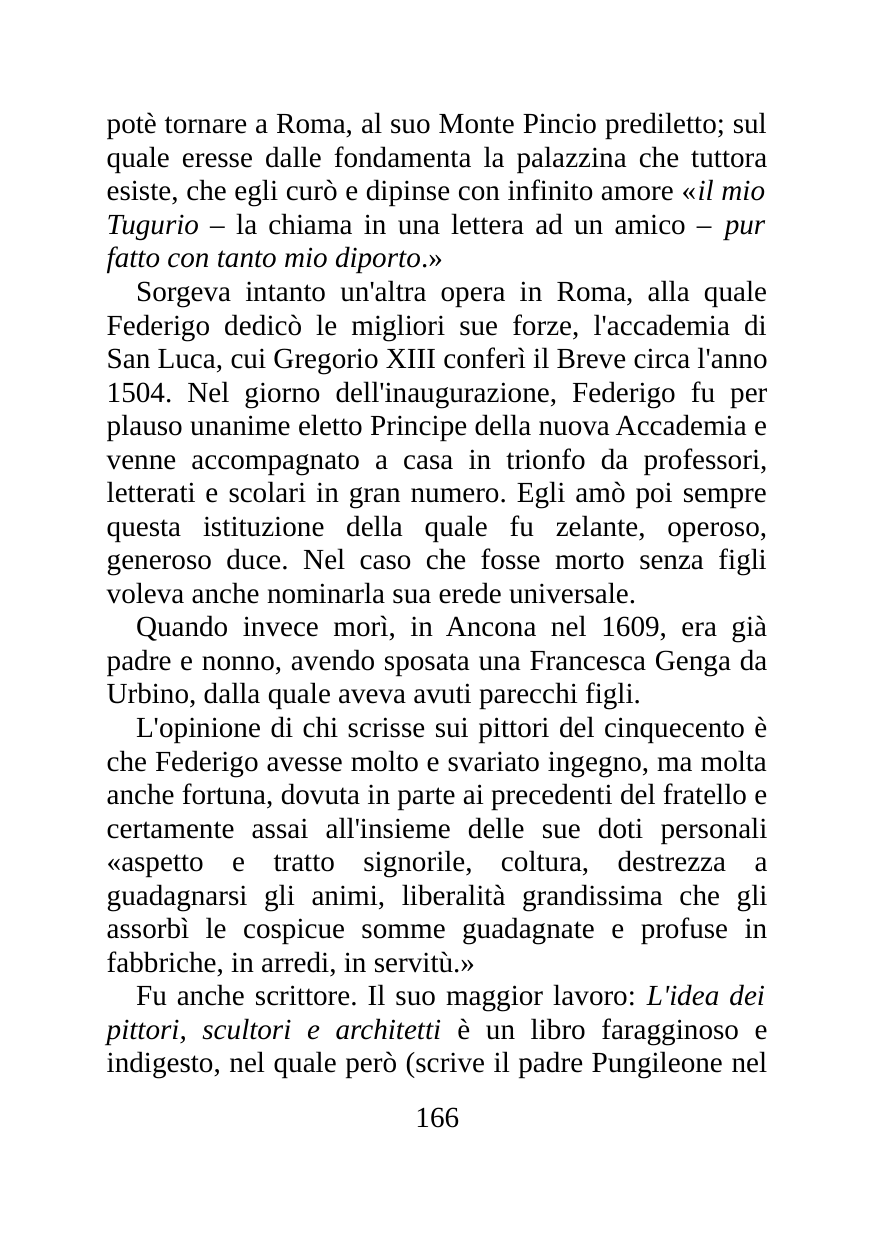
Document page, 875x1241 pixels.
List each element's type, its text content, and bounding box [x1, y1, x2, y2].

text Sorgeva intanto un'altra opera in Roma, alla quale Federigo dedicò le migliori sue forze, l'accademia di San Luca, cui Gregorio XIII conferì il Breve circa l'anno 1504. Nel giorno dell'inaugurazione, Federigo fu per plauso unanime eletto Principe della nuova Accademia e venne accompagnato a casa in trionfo da professori, letterati e scolari in gran numero. Egli amò poi sempre questa istituzione della quale fu zelante, operoso, generoso duce. Nel caso che fosse morto senza figli voleva anche nominarla sua erede universale. [106, 274, 768, 609]
text potè tornare a Roma, al suo Monte Pincio prediletto; sul quale eresse dalle fondamenta la palazzina che tuttora esiste, che egli curò e dipinse con infinito amore «il mio Tugurio ‒ la chiama in una lettera ad un amico ‒ pur fatto con tanto mio diporto.» [106, 106, 768, 274]
text Quando invece morì, in Ancona nel 1609, era già padre e nonno, avendo sposata una Francesca Genga da Urbino, dalla quale aveva avuti parecchi figli. [106, 609, 768, 710]
text L'opinione di chi scrisse sui pittori del cinquecento è che Federigo avesse molto e svariato ingegno, ma molta anche fortuna, dovuta in parte ai precedenti del fratello e certamente assai all'insieme delle sue doti personali «aspetto e tratto signorile, coltura, destrezza a guadagnarsi gli animi, liberalità grandissima che gli assorbì le cospicue somme guadagnate e profuse in fabbriche, in arredi, in servitù.» [106, 710, 768, 978]
text Fu anche scrittore. Il suo maggior lavoro: L'idea dei pittori, scultori e architetti è un libro faragginoso e indigesto, nel quale però (scrive il padre Pungileone nel [106, 978, 768, 1079]
